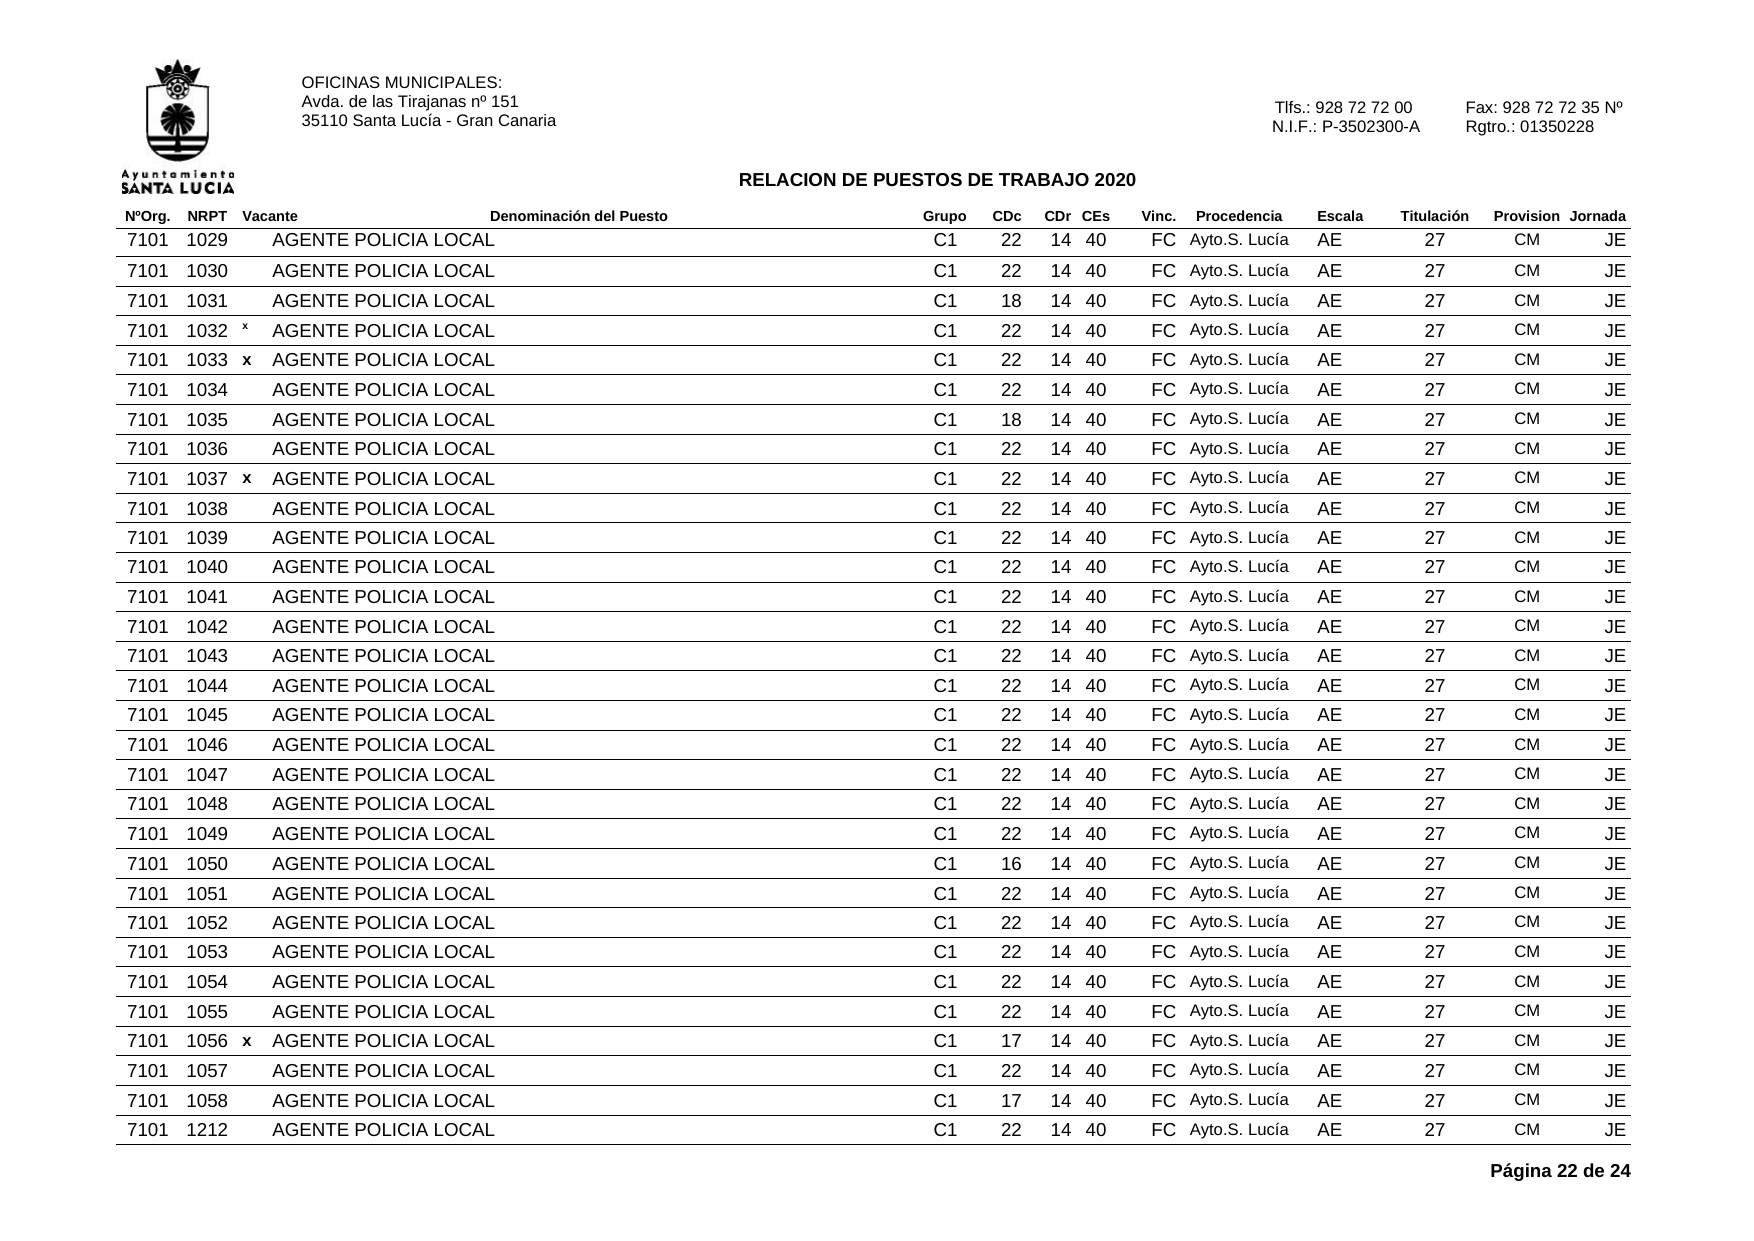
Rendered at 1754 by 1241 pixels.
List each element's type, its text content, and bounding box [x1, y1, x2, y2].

table_cell 40 [1071, 1056, 1121, 1084]
table_cell CM [1486, 849, 1567, 877]
table_cell 40 [1071, 642, 1121, 670]
table_cell 7101 [116, 1027, 179, 1055]
table_cell FC [1121, 819, 1176, 847]
table_cell FC [1121, 553, 1176, 582]
table_cell C1 [796, 464, 974, 492]
table_cell C1 [796, 1027, 974, 1055]
table_cell 40 [1071, 435, 1121, 463]
table_cell AE [1302, 1086, 1383, 1114]
table_cell 22 [974, 316, 1021, 344]
table_cell 27 [1383, 553, 1486, 582]
table_cell 1051 [179, 879, 235, 907]
table_cell JE [1568, 819, 1631, 847]
table_cell 14 [1021, 701, 1071, 729]
table_cell 7101 [116, 405, 179, 433]
table_cell 7101 [116, 257, 179, 286]
table_cell 40 [1071, 760, 1121, 789]
table_header NRPT [179, 207, 235, 227]
table_cell 27 [1383, 494, 1486, 522]
table_cell JE [1568, 908, 1631, 937]
table_cell FC [1121, 464, 1176, 492]
table_cell FC [1121, 229, 1176, 256]
table_cell 1031 [179, 287, 235, 315]
table_cell AGENTE POLICIA LOCAL [265, 553, 796, 582]
table_cell 1042 [179, 612, 235, 641]
table_cell 7101 [116, 375, 179, 404]
table_cell 1033 [179, 346, 235, 374]
table_cell 14 [1021, 849, 1071, 877]
table_cell 22 [974, 583, 1021, 611]
table_cell CM [1486, 879, 1567, 907]
table_cell JE [1568, 464, 1631, 492]
table_cell [235, 701, 265, 729]
table_cell 40 [1071, 229, 1121, 256]
table_cell [235, 494, 265, 522]
table_cell 7101 [116, 287, 179, 315]
table_cell CM [1486, 701, 1567, 729]
table_cell 17 [974, 1086, 1021, 1114]
table_header Fax: 928 72 72 35 Nº Rgtro.: 01350228 [1443, 58, 1631, 196]
table_cell 14 [1021, 1116, 1071, 1144]
table_header NºOrg. [116, 207, 179, 227]
table_cell 7101 [116, 229, 179, 256]
table_cell x [235, 346, 265, 374]
table_cell AE [1302, 523, 1383, 552]
table_cell CM [1486, 1116, 1567, 1144]
table_header Tlfs.: 928 72 72 00 N.I.F.: P-3502300-A [1204, 58, 1443, 196]
table_cell CM [1486, 287, 1567, 315]
table_cell 7101 [116, 908, 179, 937]
table_cell 7101 [116, 583, 179, 611]
table_cell FC [1121, 257, 1176, 286]
table_cell AE [1302, 790, 1383, 818]
table_cell 14 [1021, 346, 1071, 374]
table_cell AE [1302, 819, 1383, 847]
table_cell 27 [1383, 731, 1486, 759]
table_cell AE [1302, 346, 1383, 374]
table_cell [235, 760, 265, 789]
table_cell 40 [1071, 849, 1121, 877]
table_cell AE [1302, 642, 1383, 670]
table_cell 1050 [179, 849, 235, 877]
table_cell 40 [1071, 1086, 1121, 1114]
table_cell AE [1302, 849, 1383, 877]
table_header CDc [974, 207, 1021, 227]
table_header CDr [1021, 207, 1071, 227]
table_cell AGENTE POLICIA LOCAL [265, 287, 796, 315]
table_cell AE [1302, 553, 1383, 582]
table_cell 1039 [179, 523, 235, 552]
table_cell CM [1486, 967, 1567, 996]
table_cell 40 [1071, 553, 1121, 582]
table_cell 40 [1071, 375, 1121, 404]
table_cell [235, 849, 265, 877]
table_cell 40 [1071, 257, 1121, 286]
table_cell x [235, 464, 265, 492]
table_cell Ayto.S. Lucía [1176, 464, 1302, 492]
table_cell AE [1302, 967, 1383, 996]
table_header Vacante Denominación del Puesto [235, 207, 796, 227]
table_cell 22 [974, 346, 1021, 374]
table_cell CM [1486, 316, 1567, 344]
table_cell 40 [1071, 731, 1121, 759]
table_cell 1044 [179, 671, 235, 699]
table_cell Ayto.S. Lucía [1176, 612, 1302, 641]
table_cell Ayto.S. Lucía [1176, 375, 1302, 404]
table_cell JE [1568, 1116, 1631, 1144]
table_cell JE [1568, 287, 1631, 315]
table_cell FC [1121, 938, 1176, 966]
table_cell CM [1486, 671, 1567, 699]
table_cell CM [1486, 346, 1567, 374]
table_cell C1 [796, 375, 974, 404]
table_cell 40 [1071, 1027, 1121, 1055]
table_cell CM [1486, 997, 1567, 1026]
table_cell JE [1568, 967, 1631, 996]
table_cell AE [1302, 229, 1383, 256]
table_cell 27 [1383, 790, 1486, 818]
table_cell 14 [1021, 375, 1071, 404]
table_cell FC [1121, 849, 1176, 877]
table_cell 7101 [116, 346, 179, 374]
table_cell AE [1302, 938, 1383, 966]
table_cell AE [1302, 760, 1383, 789]
table_cell AGENTE POLICIA LOCAL [265, 701, 796, 729]
table_cell 22 [974, 938, 1021, 966]
table_header Titulación [1383, 207, 1486, 227]
table_cell 27 [1383, 819, 1486, 847]
table_cell [235, 1086, 265, 1114]
table_cell AGENTE POLICIA LOCAL [265, 908, 796, 937]
table_cell AE [1302, 316, 1383, 344]
table_cell FC [1121, 760, 1176, 789]
table_cell C1 [796, 229, 974, 256]
table_cell [235, 938, 265, 966]
table_cell Ayto.S. Lucía [1176, 1086, 1302, 1114]
table_cell 16 [974, 849, 1021, 877]
table_cell 27 [1383, 287, 1486, 315]
table_cell 7101 [116, 849, 179, 877]
table_cell 7101 [116, 671, 179, 699]
table_cell [235, 435, 265, 463]
table_cell FC [1121, 790, 1176, 818]
table_cell [235, 583, 265, 611]
table_cell 7101 [116, 819, 179, 847]
table_cell JE [1568, 375, 1631, 404]
table_cell C1 [796, 967, 974, 996]
table_cell 22 [974, 760, 1021, 789]
table_cell C1 [796, 553, 974, 582]
table_cell Ayto.S. Lucía [1176, 583, 1302, 611]
table_cell AGENTE POLICIA LOCAL [265, 938, 796, 966]
table_cell JE [1568, 1056, 1631, 1084]
table_cell 27 [1383, 316, 1486, 344]
table_cell 1053 [179, 938, 235, 966]
table_cell 22 [974, 1056, 1021, 1084]
table_cell AGENTE POLICIA LOCAL [265, 671, 796, 699]
table_cell 27 [1383, 701, 1486, 729]
table_cell JE [1568, 612, 1631, 641]
table_cell FC [1121, 287, 1176, 315]
table_cell Ayto.S. Lucía [1176, 405, 1302, 433]
table_cell CM [1486, 1056, 1567, 1084]
table_cell 14 [1021, 464, 1071, 492]
table_cell JE [1568, 583, 1631, 611]
table_cell 1045 [179, 701, 235, 729]
table_cell 7101 [116, 760, 179, 789]
table_cell Ayto.S. Lucía [1176, 642, 1302, 670]
table_cell 1036 [179, 435, 235, 463]
table_cell C1 [796, 1086, 974, 1114]
table_cell C1 [796, 819, 974, 847]
table_cell Ayto.S. Lucía [1176, 346, 1302, 374]
table_cell 1040 [179, 553, 235, 582]
table_cell AGENTE POLICIA LOCAL [265, 1027, 796, 1055]
table_cell 27 [1383, 642, 1486, 670]
table_cell 40 [1071, 405, 1121, 433]
table_cell JE [1568, 523, 1631, 552]
table_cell C1 [796, 523, 974, 552]
table_cell 18 [974, 405, 1021, 433]
table_cell [235, 1116, 265, 1144]
table_cell 1054 [179, 967, 235, 996]
table_cell 14 [1021, 229, 1071, 256]
table_cell AGENTE POLICIA LOCAL [265, 760, 796, 789]
table_cell CM [1486, 612, 1567, 641]
table_cell 22 [974, 435, 1021, 463]
table_cell CM [1486, 494, 1567, 522]
table_cell 7101 [116, 612, 179, 641]
table_cell 40 [1071, 523, 1121, 552]
table_cell [235, 819, 265, 847]
text Página 22 de 24 [116, 1160, 1631, 1181]
table_cell CM [1486, 790, 1567, 818]
table_cell C1 [796, 1056, 974, 1084]
table_cell FC [1121, 671, 1176, 699]
table_cell [235, 229, 265, 256]
table_cell JE [1568, 494, 1631, 522]
table_cell 1035 [179, 405, 235, 433]
table_cell AGENTE POLICIA LOCAL [265, 375, 796, 404]
table_cell CM [1486, 938, 1567, 966]
table_cell 14 [1021, 790, 1071, 818]
table_cell 40 [1071, 879, 1121, 907]
table_cell 14 [1021, 316, 1071, 344]
table_cell 7101 [116, 642, 179, 670]
table_cell [235, 790, 265, 818]
table_cell [235, 731, 265, 759]
table_cell 40 [1071, 494, 1121, 522]
table_cell 27 [1383, 908, 1486, 937]
table_cell 14 [1021, 523, 1071, 552]
table_cell AE [1302, 287, 1383, 315]
table_cell [235, 1056, 265, 1084]
table_cell JE [1568, 405, 1631, 433]
table_cell 22 [974, 1116, 1021, 1144]
table_cell 1038 [179, 494, 235, 522]
table_cell Ayto.S. Lucía [1176, 760, 1302, 789]
table_cell 22 [974, 701, 1021, 729]
table_cell [235, 879, 265, 907]
table_cell CM [1486, 1027, 1567, 1055]
table_cell 7101 [116, 316, 179, 344]
table_cell AGENTE POLICIA LOCAL [265, 642, 796, 670]
table_cell 22 [974, 523, 1021, 552]
table_cell JE [1568, 879, 1631, 907]
table_cell C1 [796, 790, 974, 818]
table_cell 7101 [116, 701, 179, 729]
table_cell AE [1302, 464, 1383, 492]
table_header Procedencia [1176, 207, 1302, 227]
table_cell Ayto.S. Lucía [1176, 523, 1302, 552]
table_cell C1 [796, 1116, 974, 1144]
table_header CEs [1071, 207, 1121, 227]
table_header RELACION DE PUESTOS DE TRABAJO 2020 [652, 58, 1204, 196]
table_cell [235, 612, 265, 641]
table_cell CM [1486, 760, 1567, 789]
table_cell AE [1302, 375, 1383, 404]
table_cell C1 [796, 671, 974, 699]
table_cell [235, 257, 265, 286]
table_cell FC [1121, 583, 1176, 611]
table_cell JE [1568, 1086, 1631, 1114]
table_cell Ayto.S. Lucía [1176, 879, 1302, 907]
table_cell Ayto.S. Lucía [1176, 819, 1302, 847]
table_cell Ayto.S. Lucía [1176, 671, 1302, 699]
table_cell AE [1302, 405, 1383, 433]
table_cell 14 [1021, 553, 1071, 582]
table_cell Ayto.S. Lucía [1176, 435, 1302, 463]
table_cell JE [1568, 346, 1631, 374]
table_cell CM [1486, 908, 1567, 937]
table_cell JE [1568, 257, 1631, 286]
table_cell Ayto.S. Lucía [1176, 1027, 1302, 1055]
table_cell 14 [1021, 938, 1071, 966]
table_cell 1037 [179, 464, 235, 492]
table_cell 14 [1021, 819, 1071, 847]
table_cell CM [1486, 523, 1567, 552]
table_cell FC [1121, 346, 1176, 374]
table_cell 40 [1071, 997, 1121, 1026]
table_cell 7101 [116, 435, 179, 463]
table_cell AGENTE POLICIA LOCAL [265, 229, 796, 256]
table_cell AGENTE POLICIA LOCAL [265, 435, 796, 463]
table_cell 7101 [116, 731, 179, 759]
table_cell C1 [796, 760, 974, 789]
table_cell AE [1302, 1056, 1383, 1084]
table_cell C1 [796, 642, 974, 670]
table_cell 14 [1021, 257, 1071, 286]
table_cell C1 [796, 287, 974, 315]
table_cell 14 [1021, 908, 1071, 937]
table_cell [235, 287, 265, 315]
table_cell 27 [1383, 464, 1486, 492]
table_cell 40 [1071, 938, 1121, 966]
table_cell 27 [1383, 583, 1486, 611]
table_cell C1 [796, 583, 974, 611]
table_cell 27 [1383, 671, 1486, 699]
table_cell 1212 [179, 1116, 235, 1144]
table_cell 27 [1383, 1027, 1486, 1055]
table_cell 22 [974, 819, 1021, 847]
table_cell 17 [974, 1027, 1021, 1055]
table_cell 22 [974, 464, 1021, 492]
table_cell 22 [974, 731, 1021, 759]
table_cell Ayto.S. Lucía [1176, 731, 1302, 759]
table_cell [235, 908, 265, 937]
table_cell 22 [974, 997, 1021, 1026]
table_cell AE [1302, 435, 1383, 463]
table_cell 7101 [116, 790, 179, 818]
table_cell AE [1302, 731, 1383, 759]
table_header Vinc. [1121, 207, 1176, 227]
table_cell 40 [1071, 701, 1121, 729]
table_cell [235, 967, 265, 996]
table_cell AGENTE POLICIA LOCAL [265, 346, 796, 374]
table_cell 27 [1383, 997, 1486, 1026]
table_cell C1 [796, 494, 974, 522]
table_cell AGENTE POLICIA LOCAL [265, 879, 796, 907]
table_cell [235, 553, 265, 582]
table_cell 22 [974, 967, 1021, 996]
table_cell 14 [1021, 405, 1071, 433]
table_cell AGENTE POLICIA LOCAL [265, 494, 796, 522]
table_cell 1049 [179, 819, 235, 847]
table_cell CM [1486, 583, 1567, 611]
table_cell JE [1568, 849, 1631, 877]
table_header Escala [1302, 207, 1383, 227]
table_cell 14 [1021, 287, 1071, 315]
table_cell 1029 [179, 229, 235, 256]
table_cell FC [1121, 612, 1176, 641]
table_cell JE [1568, 938, 1631, 966]
table_cell Ayto.S. Lucía [1176, 938, 1302, 966]
table_cell CM [1486, 375, 1567, 404]
table_cell AE [1302, 1027, 1383, 1055]
table_cell AE [1302, 879, 1383, 907]
table_cell 1058 [179, 1086, 235, 1114]
table_cell CM [1486, 257, 1567, 286]
table_cell 14 [1021, 612, 1071, 641]
table_cell 27 [1383, 257, 1486, 286]
table_cell 27 [1383, 229, 1486, 256]
table_cell FC [1121, 1086, 1176, 1114]
table_cell FC [1121, 879, 1176, 907]
table_cell 14 [1021, 583, 1071, 611]
table_cell C1 [796, 435, 974, 463]
table_cell Ayto.S. Lucía [1176, 790, 1302, 818]
table_cell 40 [1071, 819, 1121, 847]
table_cell JE [1568, 553, 1631, 582]
table_cell 27 [1383, 760, 1486, 789]
table_cell 7101 [116, 967, 179, 996]
table_cell 40 [1071, 287, 1121, 315]
table_cell 1032 [179, 316, 235, 344]
table_cell [235, 523, 265, 552]
table_cell Ayto.S. Lucía [1176, 997, 1302, 1026]
table_cell JE [1568, 1027, 1631, 1055]
table_cell AGENTE POLICIA LOCAL [265, 849, 796, 877]
table_cell FC [1121, 316, 1176, 344]
table_cell 1043 [179, 642, 235, 670]
table_cell AE [1302, 257, 1383, 286]
table_cell AE [1302, 583, 1383, 611]
table_cell 40 [1071, 583, 1121, 611]
table_cell [235, 375, 265, 404]
table_cell 14 [1021, 642, 1071, 670]
table_cell JE [1568, 790, 1631, 818]
table_header OFICINAS MUNICIPALES: Avda. de las Tirajanas nº 151 35110 Santa Lucía - Gran Canaria [234, 58, 652, 196]
table_cell 22 [974, 375, 1021, 404]
table_cell 22 [974, 553, 1021, 582]
table_cell C1 [796, 257, 974, 286]
table_cell x [235, 1027, 265, 1055]
table_header Grupo [796, 207, 974, 227]
table_cell FC [1121, 1027, 1176, 1055]
table_cell JE [1568, 435, 1631, 463]
table_cell 14 [1021, 997, 1071, 1026]
table_cell Ayto.S. Lucía [1176, 494, 1302, 522]
table_cell FC [1121, 701, 1176, 729]
table_cell CM [1486, 642, 1567, 670]
table_cell 40 [1071, 316, 1121, 344]
table_cell 27 [1383, 1086, 1486, 1114]
table_cell 14 [1021, 760, 1071, 789]
table_cell AGENTE POLICIA LOCAL [265, 583, 796, 611]
table_cell AE [1302, 494, 1383, 522]
table_cell FC [1121, 405, 1176, 433]
table_cell Ayto.S. Lucía [1176, 553, 1302, 582]
table_cell AGENTE POLICIA LOCAL [265, 405, 796, 433]
table_cell FC [1121, 435, 1176, 463]
table_cell AGENTE POLICIA LOCAL [265, 1086, 796, 1114]
table_cell 22 [974, 671, 1021, 699]
table_cell 27 [1383, 612, 1486, 641]
table_cell 27 [1383, 523, 1486, 552]
table_cell AE [1302, 612, 1383, 641]
table_cell 22 [974, 790, 1021, 818]
table_cell AGENTE POLICIA LOCAL [265, 967, 796, 996]
table_cell 14 [1021, 879, 1071, 907]
table_cell x [235, 316, 265, 344]
table_cell Ayto.S. Lucía [1176, 1116, 1302, 1144]
table_cell C1 [796, 879, 974, 907]
table_cell FC [1121, 1056, 1176, 1084]
table_cell 27 [1383, 1116, 1486, 1144]
table_cell CM [1486, 819, 1567, 847]
table_cell [235, 671, 265, 699]
table_cell AGENTE POLICIA LOCAL [265, 790, 796, 818]
table_cell 22 [974, 642, 1021, 670]
table_cell 7101 [116, 1116, 179, 1144]
table_cell C1 [796, 612, 974, 641]
table_cell JE [1568, 229, 1631, 256]
table_cell 27 [1383, 967, 1486, 996]
table_cell 1052 [179, 908, 235, 937]
table_cell JE [1568, 316, 1631, 344]
table_cell 27 [1383, 1056, 1486, 1084]
table_cell 7101 [116, 997, 179, 1026]
table_header Jornada [1568, 207, 1631, 227]
table_cell 27 [1383, 938, 1486, 966]
table_cell C1 [796, 938, 974, 966]
table_cell AGENTE POLICIA LOCAL [265, 731, 796, 759]
table_header [116, 58, 234, 196]
table_cell Ayto.S. Lucía [1176, 701, 1302, 729]
table_cell [235, 997, 265, 1026]
table_cell [235, 405, 265, 433]
table_cell FC [1121, 523, 1176, 552]
table_cell 14 [1021, 1056, 1071, 1084]
table_cell 40 [1071, 967, 1121, 996]
table_cell 1041 [179, 583, 235, 611]
table_cell 27 [1383, 879, 1486, 907]
table_cell AGENTE POLICIA LOCAL [265, 612, 796, 641]
table_cell 22 [974, 229, 1021, 256]
table_cell C1 [796, 908, 974, 937]
table_cell 1047 [179, 760, 235, 789]
table_cell AE [1302, 671, 1383, 699]
table_cell 14 [1021, 1027, 1071, 1055]
table_cell JE [1568, 997, 1631, 1026]
table_cell JE [1568, 671, 1631, 699]
table_cell Ayto.S. Lucía [1176, 229, 1302, 256]
table_cell 22 [974, 494, 1021, 522]
table_cell 27 [1383, 405, 1486, 433]
table_cell AGENTE POLICIA LOCAL [265, 997, 796, 1026]
table_cell CM [1486, 731, 1567, 759]
table_cell FC [1121, 375, 1176, 404]
table_cell AE [1302, 701, 1383, 729]
table_cell AGENTE POLICIA LOCAL [265, 1056, 796, 1084]
table_cell 7101 [116, 464, 179, 492]
table_cell 40 [1071, 908, 1121, 937]
table_cell Ayto.S. Lucía [1176, 1056, 1302, 1084]
table_cell AE [1302, 997, 1383, 1026]
table_cell Ayto.S. Lucía [1176, 908, 1302, 937]
table_cell JE [1568, 642, 1631, 670]
table_cell JE [1568, 701, 1631, 729]
table_cell 27 [1383, 435, 1486, 463]
table_header Provision [1486, 207, 1567, 227]
table_cell 1034 [179, 375, 235, 404]
table_cell 1056 [179, 1027, 235, 1055]
table_cell FC [1121, 1116, 1176, 1144]
table_cell JE [1568, 760, 1631, 789]
table_cell 22 [974, 908, 1021, 937]
table_cell Ayto.S. Lucía [1176, 316, 1302, 344]
table_cell 14 [1021, 1086, 1071, 1114]
table_cell 14 [1021, 967, 1071, 996]
table_cell 7101 [116, 938, 179, 966]
table_cell 1057 [179, 1056, 235, 1084]
table_cell FC [1121, 997, 1176, 1026]
table_cell 22 [974, 612, 1021, 641]
table_cell 22 [974, 879, 1021, 907]
table_cell AGENTE POLICIA LOCAL [265, 523, 796, 552]
table_cell 7101 [116, 553, 179, 582]
table_cell 14 [1021, 494, 1071, 522]
table_cell 14 [1021, 731, 1071, 759]
table_cell CM [1486, 1086, 1567, 1114]
table_cell FC [1121, 908, 1176, 937]
table_cell AE [1302, 1116, 1383, 1144]
table_cell JE [1568, 731, 1631, 759]
table_cell 7101 [116, 523, 179, 552]
table_cell AGENTE POLICIA LOCAL [265, 257, 796, 286]
table_cell FC [1121, 642, 1176, 670]
table_cell C1 [796, 701, 974, 729]
table_cell 18 [974, 287, 1021, 315]
table_cell 7101 [116, 1056, 179, 1084]
table_cell 14 [1021, 671, 1071, 699]
table_cell 27 [1383, 849, 1486, 877]
table_cell 40 [1071, 790, 1121, 818]
table_cell 7101 [116, 879, 179, 907]
table_cell AGENTE POLICIA LOCAL [265, 316, 796, 344]
table_cell 40 [1071, 1116, 1121, 1144]
table_cell CM [1486, 229, 1567, 256]
table_cell C1 [796, 405, 974, 433]
table_cell C1 [796, 731, 974, 759]
table_cell 1030 [179, 257, 235, 286]
table_cell CM [1486, 464, 1567, 492]
table_cell C1 [796, 997, 974, 1026]
table_cell C1 [796, 849, 974, 877]
table_cell AE [1302, 908, 1383, 937]
table_cell 27 [1383, 375, 1486, 404]
table_cell Ayto.S. Lucía [1176, 967, 1302, 996]
table_cell AGENTE POLICIA LOCAL [265, 464, 796, 492]
table_cell FC [1121, 494, 1176, 522]
table_cell 40 [1071, 612, 1121, 641]
table_cell 1048 [179, 790, 235, 818]
table_cell C1 [796, 316, 974, 344]
table_cell [235, 642, 265, 670]
table_cell CM [1486, 435, 1567, 463]
table_cell FC [1121, 731, 1176, 759]
table_cell C1 [796, 346, 974, 374]
table_cell FC [1121, 967, 1176, 996]
table_cell 14 [1021, 435, 1071, 463]
table_cell 40 [1071, 671, 1121, 699]
table_cell 40 [1071, 464, 1121, 492]
table_cell 7101 [116, 494, 179, 522]
table_cell Ayto.S. Lucía [1176, 287, 1302, 315]
table_cell AGENTE POLICIA LOCAL [265, 1116, 796, 1144]
table_cell Ayto.S. Lucía [1176, 849, 1302, 877]
table_cell AGENTE POLICIA LOCAL [265, 819, 796, 847]
table_cell CM [1486, 553, 1567, 582]
table_cell 1055 [179, 997, 235, 1026]
table_cell CM [1486, 405, 1567, 433]
table_cell 27 [1383, 346, 1486, 374]
table_cell 7101 [116, 1086, 179, 1114]
table_cell 1046 [179, 731, 235, 759]
table_cell 40 [1071, 346, 1121, 374]
table_cell Ayto.S. Lucía [1176, 257, 1302, 286]
table_cell 22 [974, 257, 1021, 286]
